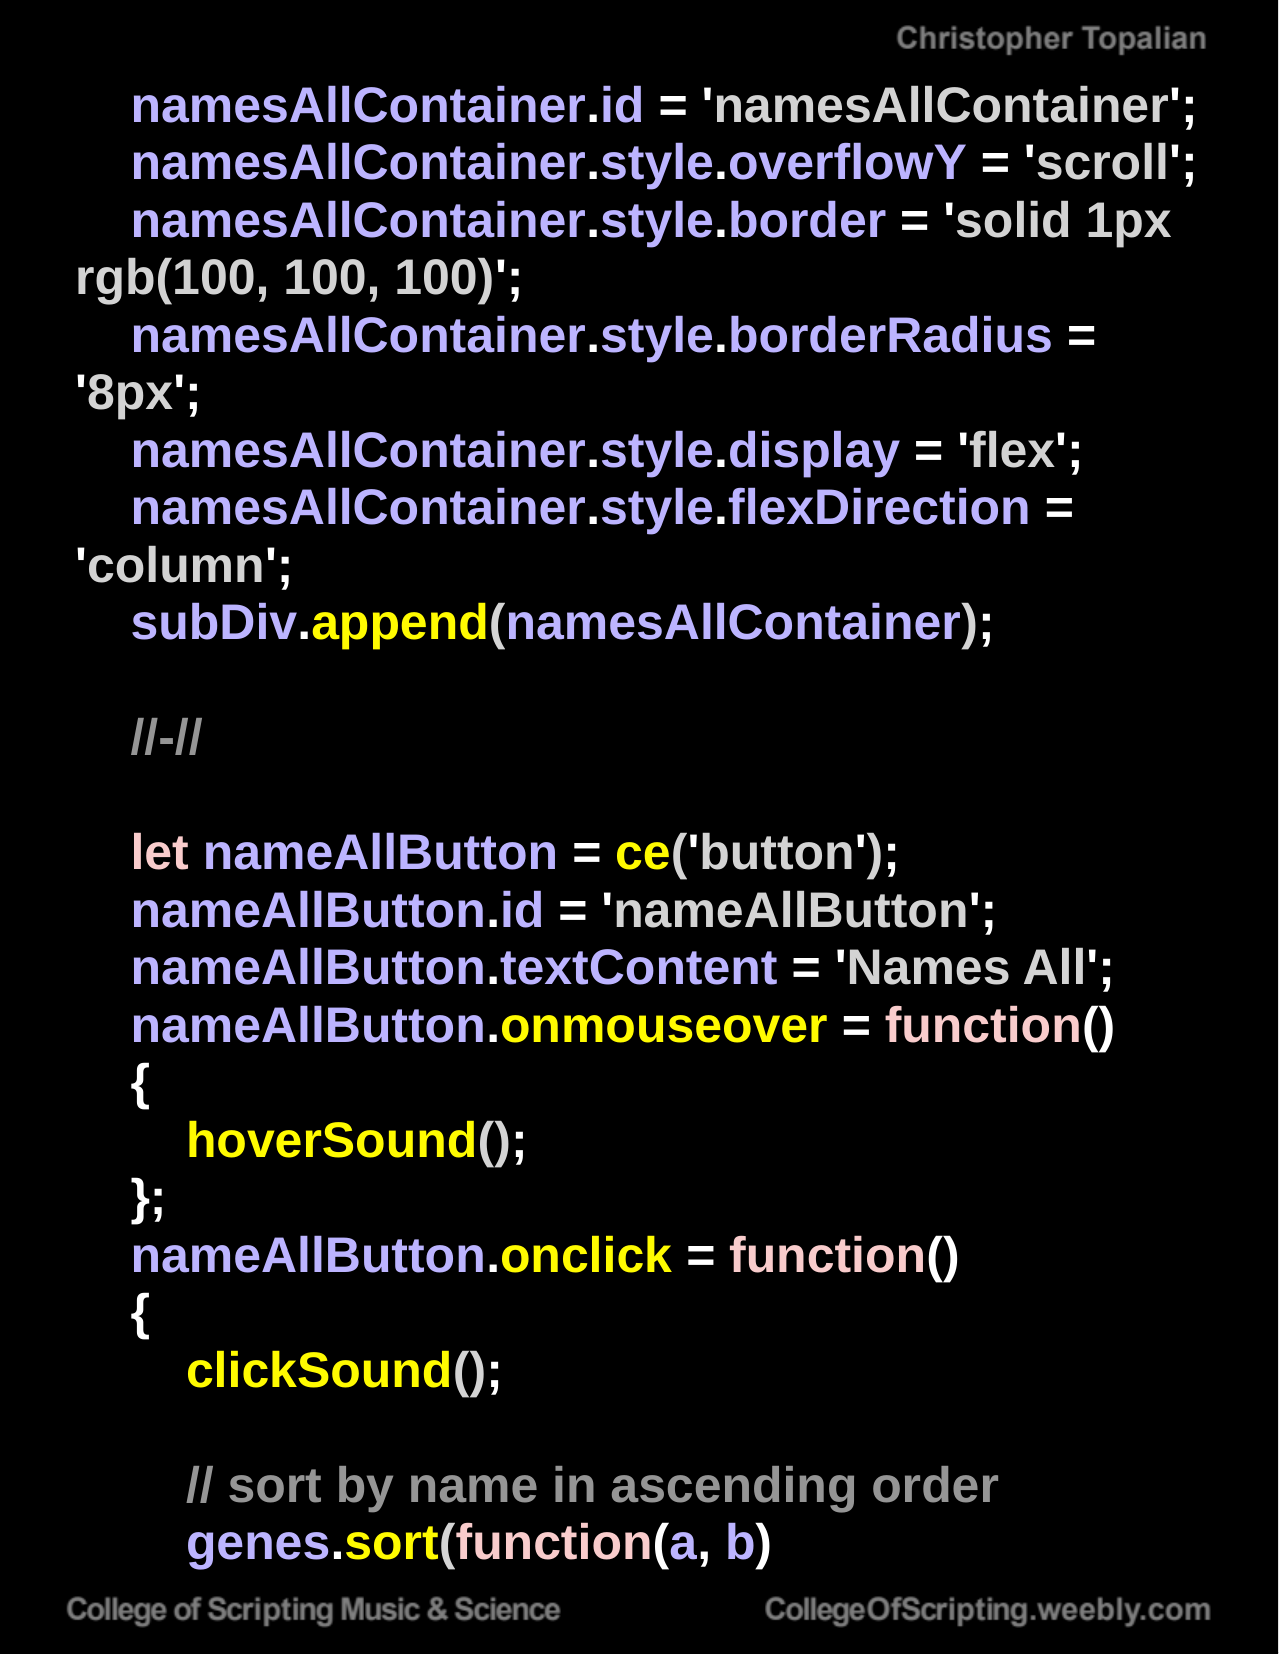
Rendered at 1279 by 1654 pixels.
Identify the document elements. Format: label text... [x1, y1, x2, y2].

text nameAllButton.id = 'nameAllButton'; [75, 880, 1203, 937]
text genes.sort(function(a, b) [75, 1512, 1203, 1570]
text nameAllButton.textContent = 'Names All'; [75, 937, 1203, 995]
text }; [75, 1167, 1203, 1225]
text subDiv.append(namesAllContainer); [75, 592, 1203, 650]
text namesAllContainer.style.flexDirection = 'column'; [75, 477, 1203, 592]
text hoverSound(); [75, 1110, 1203, 1167]
text { [75, 1052, 1203, 1110]
text namesAllContainer.id = 'namesAllContainer'; [75, 75, 1203, 132]
text namesAllContainer.style.borderRadius = '8px'; [75, 305, 1203, 420]
text let nameAllButton = ce('button'); [75, 822, 1203, 880]
text nameAllButton.onmouseover = function() [75, 995, 1203, 1052]
text // sort by name in ascending order [75, 1455, 1203, 1512]
text nameAllButton.onclick = function() [75, 1225, 1203, 1282]
text namesAllContainer.style.overflowY = 'scroll'; [75, 132, 1203, 190]
text namesAllContainer.style.border = 'solid 1px rgb(100, 100, 100)'; [75, 190, 1203, 305]
text { [75, 1282, 1203, 1340]
text //-// [75, 707, 1203, 765]
text clickSound(); [75, 1340, 1203, 1397]
text namesAllContainer.style.display = 'flex'; [75, 420, 1203, 477]
